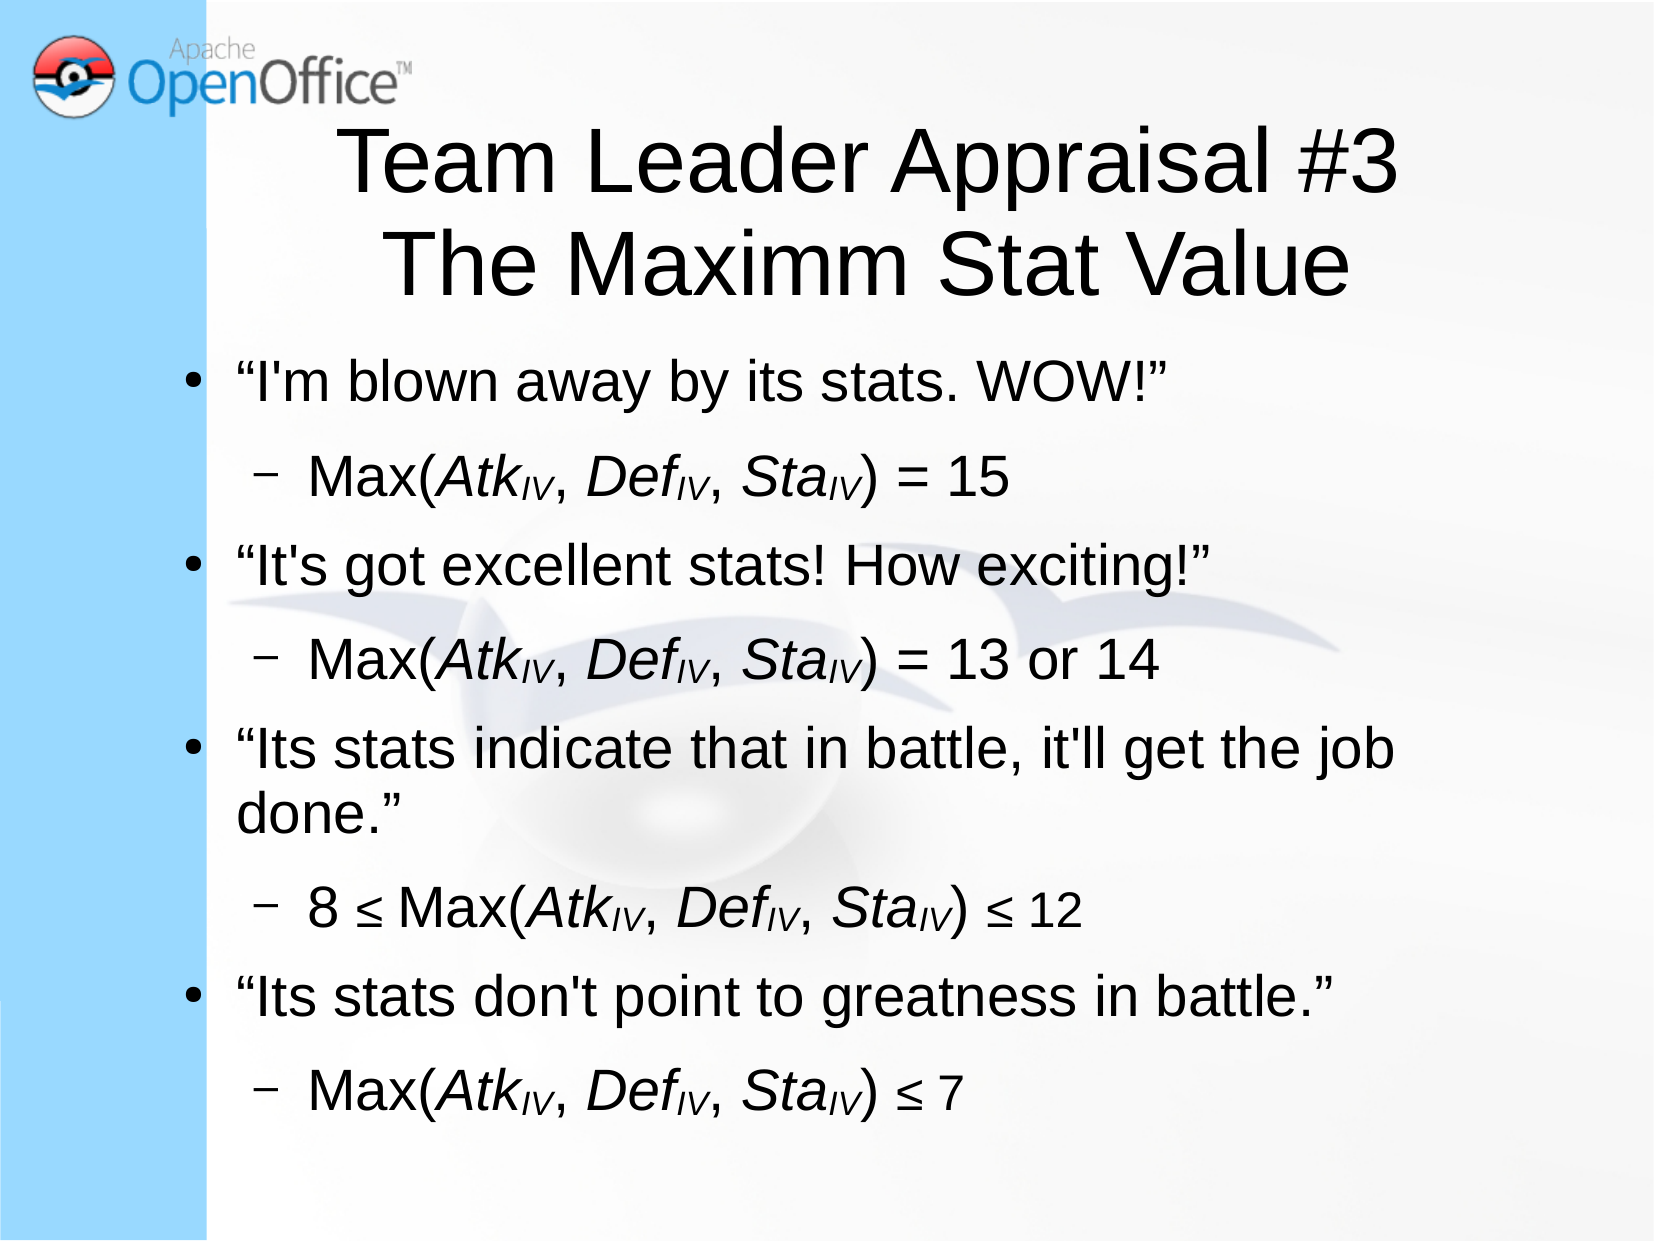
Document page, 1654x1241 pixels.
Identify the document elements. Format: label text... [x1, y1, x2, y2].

list “I'm blown away by its stats. WOW!” Max(AtkIV, DefIV, StaIV) = 15 “It's got excellent stats! How exciting!” Max(AtkIV, DefIV, StaIV) = 13 or 14 “Its stats indicate that in battle, it'll get the job done.” 8 ≤ Max(AtkIV, DefIV, StaIV) ≤ 12 “Its stats don't point to greatness in battle.” Max(AtkIV, DefIV, StaIV) ≤ 7 [165, 349, 1571, 1201]
title Team Leader Appraisal #3 The Maximm Stat Value [165, 108, 1571, 316]
picture [31, 2, 1654, 1241]
